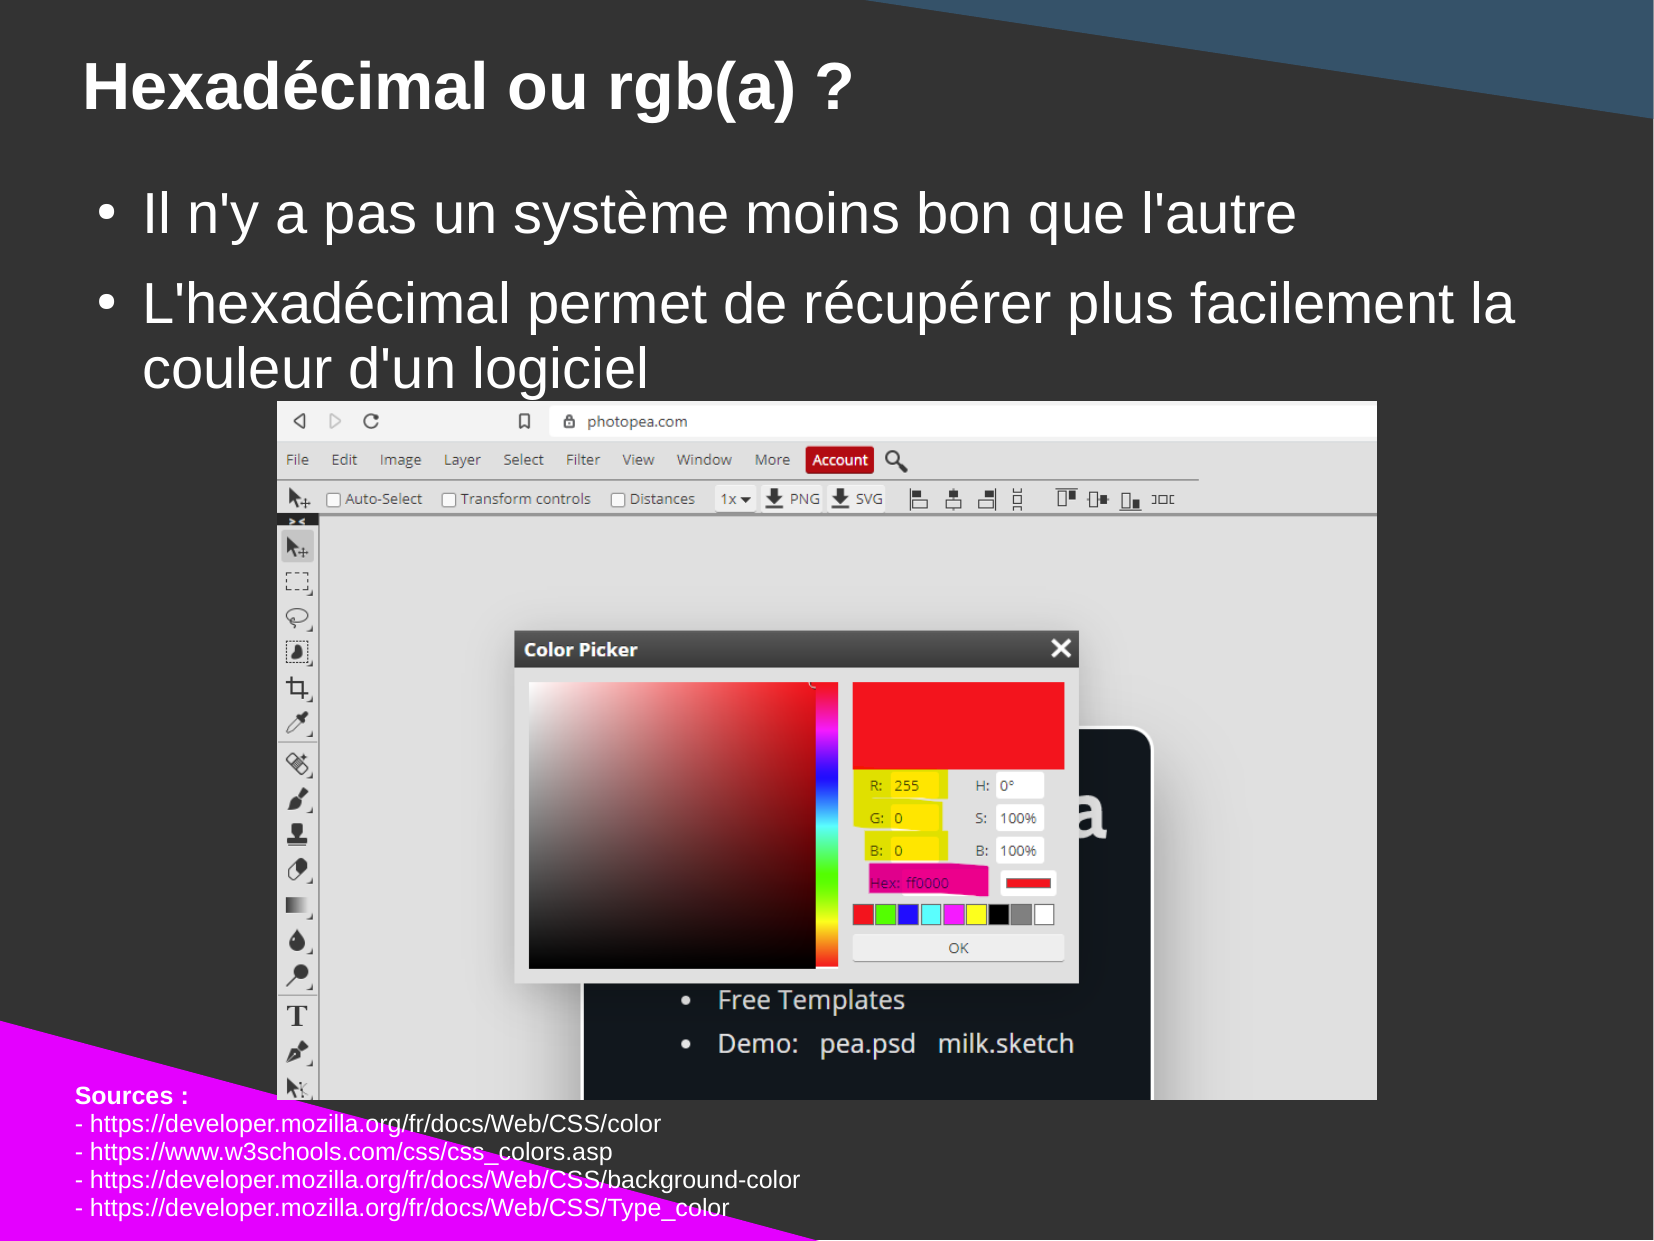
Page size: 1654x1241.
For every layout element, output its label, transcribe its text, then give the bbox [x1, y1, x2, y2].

text_box [0, 1020, 199, 1241]
list Il n'y a pas un système moins bon que l'autre L'hexadécimal permet de récupérer plus facilement la couleur d'un logiciel [80, 180, 1605, 402]
text_box [864, 0, 1654, 119]
text_box Sources : - https://developer.mozilla.org/fr/docs/Web/CSS/color - https://www.w3schools.com/css/css_colors.asp - https://developer.mozilla.org/fr/docs/Web/CSS/background-color - https://developer.mozilla.org/fr/docs/Web/CSS/Type_color [60, 1074, 1546, 1241]
title Hexadécimal ou rgb(a) ? [82, 49, 1571, 162]
picture [277, 401, 1377, 1101]
